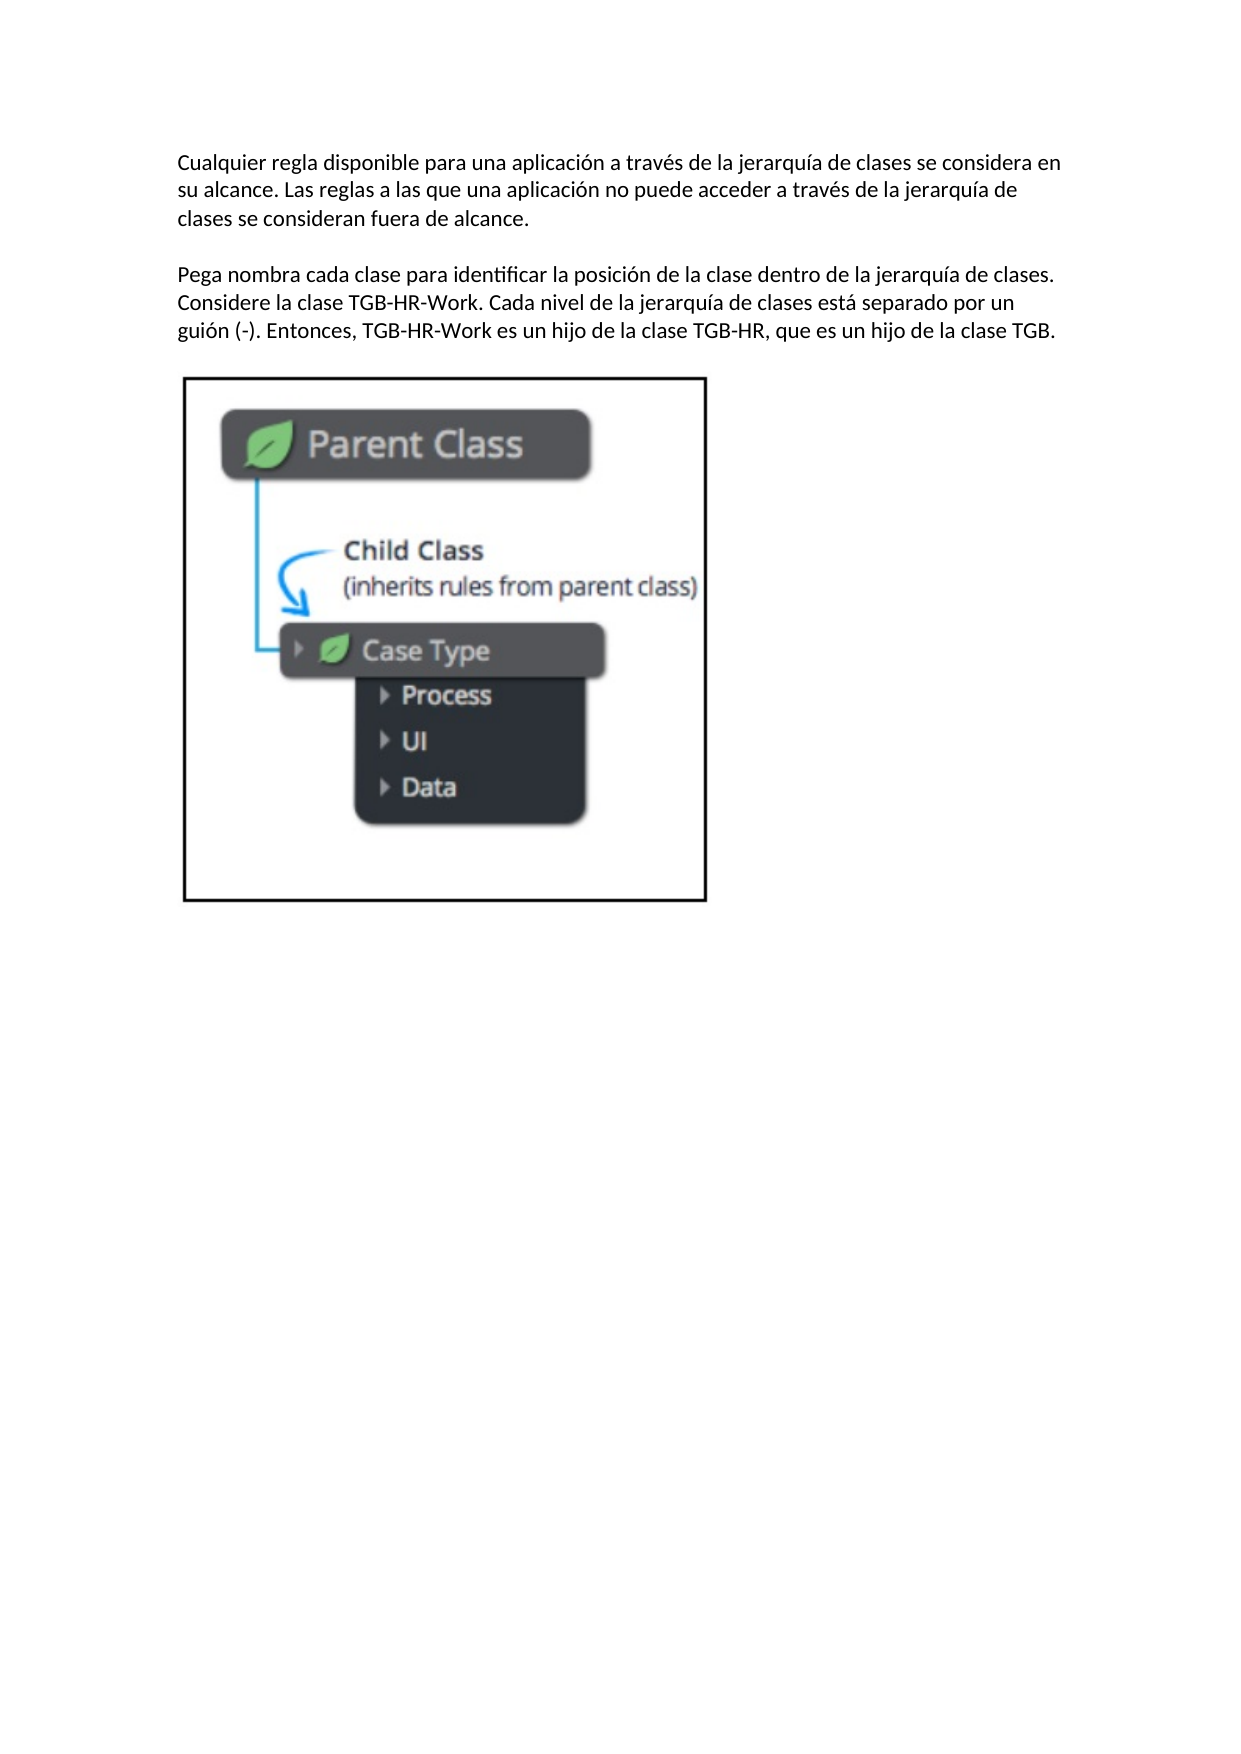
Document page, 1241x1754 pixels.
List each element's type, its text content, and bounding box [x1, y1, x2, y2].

picture [177, 371, 712, 907]
text Cualquier regla disponible para una aplicación a través de la jerarquía de clases se considera en su alcance. Las reglas a las que una aplicación no puede acceder a través de la jerarquía de clases se consideran fuera de alcance. [177, 148, 1063, 232]
text Pega nombra cada clase para identificar la posición de la clase dentro de la jerarquía de clases. Considere la clase TGB-HR-Work. Cada nivel de la jerarquía de clases está separado por un guión (-). Entonces, TGB-HR-Work es un hijo de la clase TGB-HR, que es un hijo de la clase TGB. [177, 260, 1063, 344]
